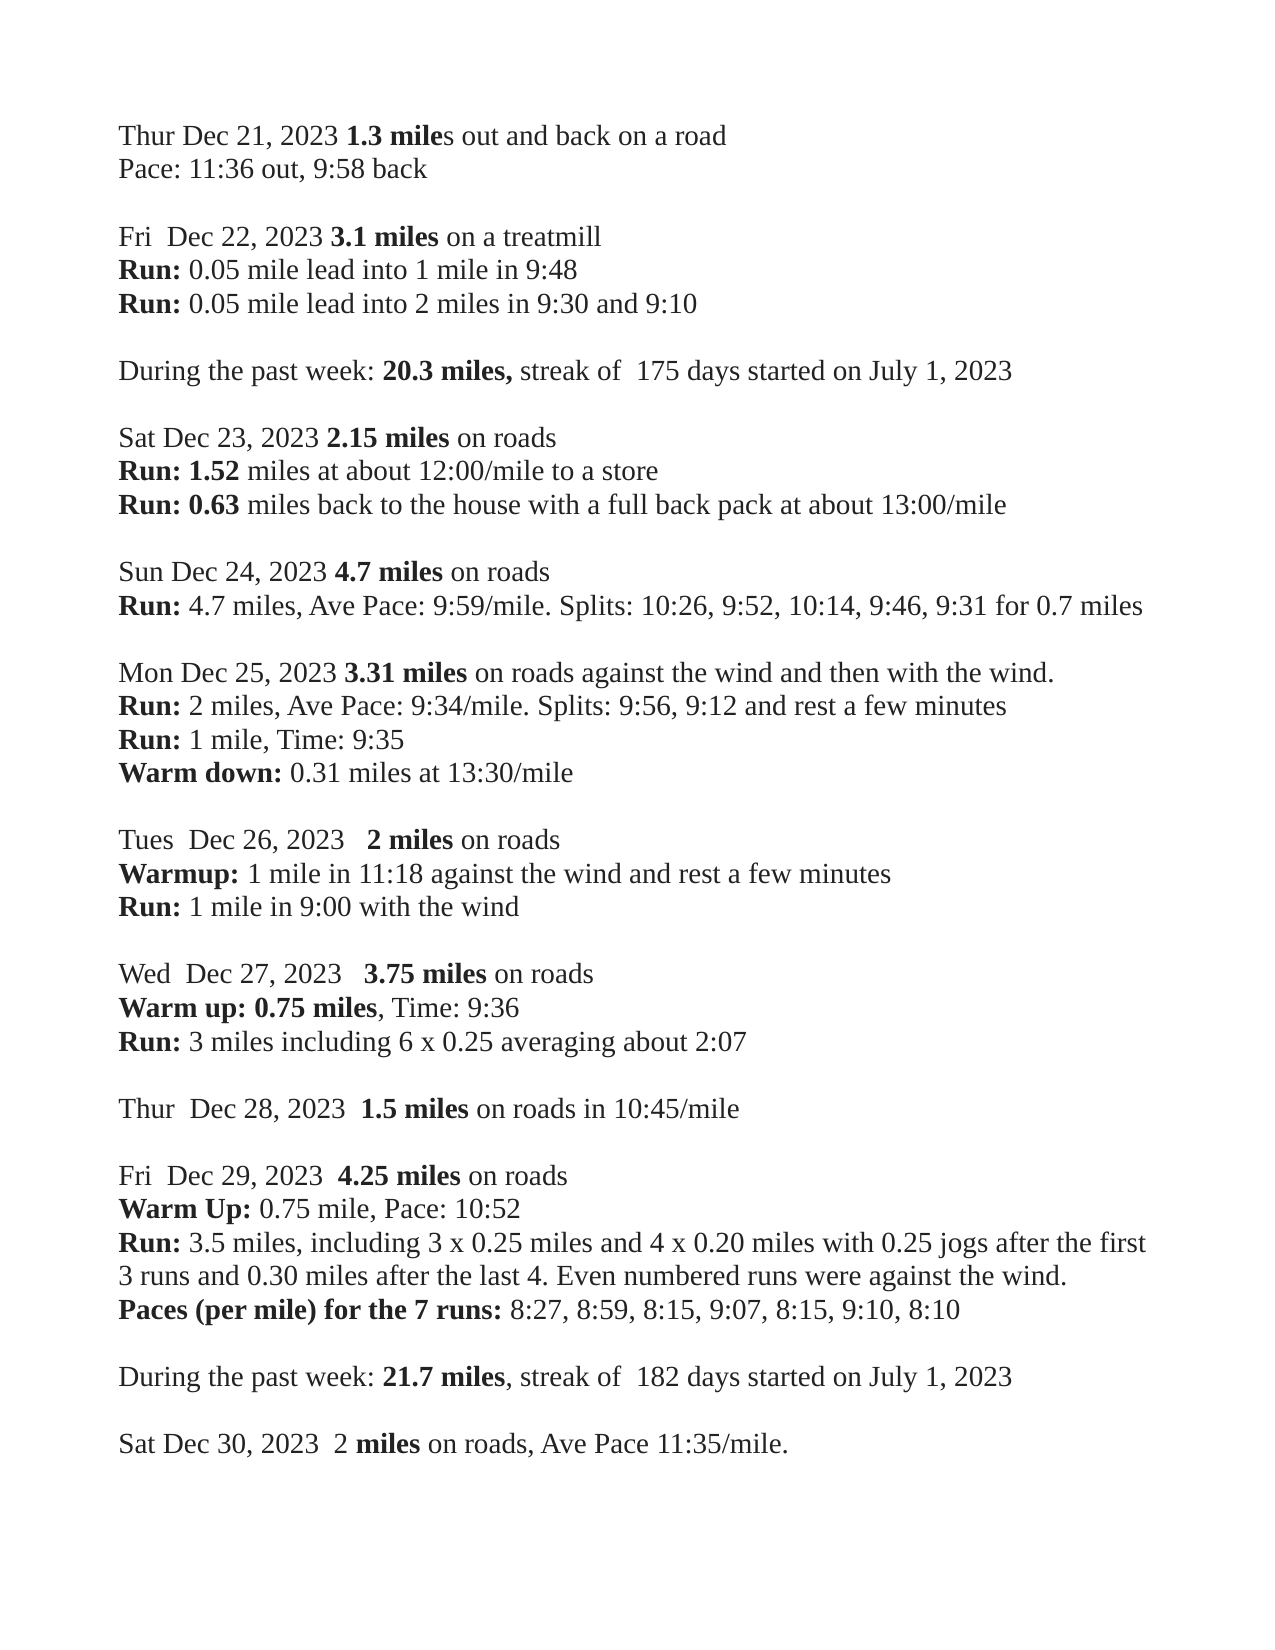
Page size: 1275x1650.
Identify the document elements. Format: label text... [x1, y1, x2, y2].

text Paces (per mile) for the 7 runs: 8:27, 8:59, 8:15, 9:07, 8:15, 9:10, 8:10 [118, 1292, 1161, 1326]
text Mon Dec 25, 2023 3.31 miles on roads against the wind and then with the wind. [118, 655, 1161, 688]
text Thur Dec 28, 2023 1.5 miles on roads in 10:45/mile [118, 1091, 1161, 1124]
text Fri Dec 22, 2023 3.1 miles on a treatmill [118, 219, 1161, 252]
text Run: 3.5 miles, including 3 x 0.25 miles and 4 x 0.20 miles with 0.25 jogs after the first 3 runs and 0.30 miles after the last 4. Even numbered runs were against the wind. [118, 1225, 1161, 1292]
text Wed Dec 27, 2023 3.75 miles on roads [118, 957, 1161, 990]
text Run: 0.63 miles back to the house with a full back pack at about 13:00/mile [118, 487, 1161, 521]
text Warm down: 0.31 miles at 13:30/mile [118, 755, 1161, 789]
text Run: 4.7 miles, Ave Pace: 9:59/mile. Splits: 10:26, 9:52, 10:14, 9:46, 9:31 for 0.7 miles [118, 588, 1161, 621]
text Sun Dec 24, 2023 4.7 miles on roads [118, 554, 1161, 588]
text During the past week: 20.3 miles, streak of 175 days started on July 1, 2023 [118, 353, 1161, 386]
text Sat Dec 23, 2023 2.15 miles on roads [118, 420, 1161, 453]
text Pace: 11:36 out, 9:58 back [118, 152, 1161, 185]
text Run: 3 miles including 6 x 0.25 averaging about 2:07 [118, 1024, 1161, 1057]
text Warm up: 0.75 miles, Time: 9:36 [118, 990, 1161, 1024]
text Run: 2 miles, Ave Pace: 9:34/mile. Splits: 9:56, 9:12 and rest a few minutes [118, 688, 1161, 722]
text Sat Dec 30, 2023 2 miles on roads, Ave Pace 11:35/mile. [118, 1426, 1161, 1460]
text Run: 1 mile, Time: 9:35 [118, 722, 1161, 755]
text During the past week: 21.7 miles, streak of 182 days started on July 1, 2023 [118, 1359, 1161, 1393]
text Run: 0.05 mile lead into 2 miles in 9:30 and 9:10 [118, 286, 1161, 319]
text Run: 1 mile in 9:00 with the wind [118, 889, 1161, 923]
text Thur Dec 21, 2023 1.3 miles out and back on a road [118, 118, 1161, 152]
text Warm Up: 0.75 mile, Pace: 10:52 [118, 1191, 1161, 1225]
text Fri Dec 29, 2023 4.25 miles on roads [118, 1158, 1161, 1191]
text Run: 0.05 mile lead into 1 mile in 9:48 [118, 252, 1161, 286]
text Warmup: 1 mile in 11:18 against the wind and rest a few minutes [118, 856, 1161, 889]
text Run: 1.52 miles at about 12:00/mile to a store [118, 453, 1161, 487]
text Tues Dec 26, 2023 2 miles on roads [118, 822, 1161, 856]
